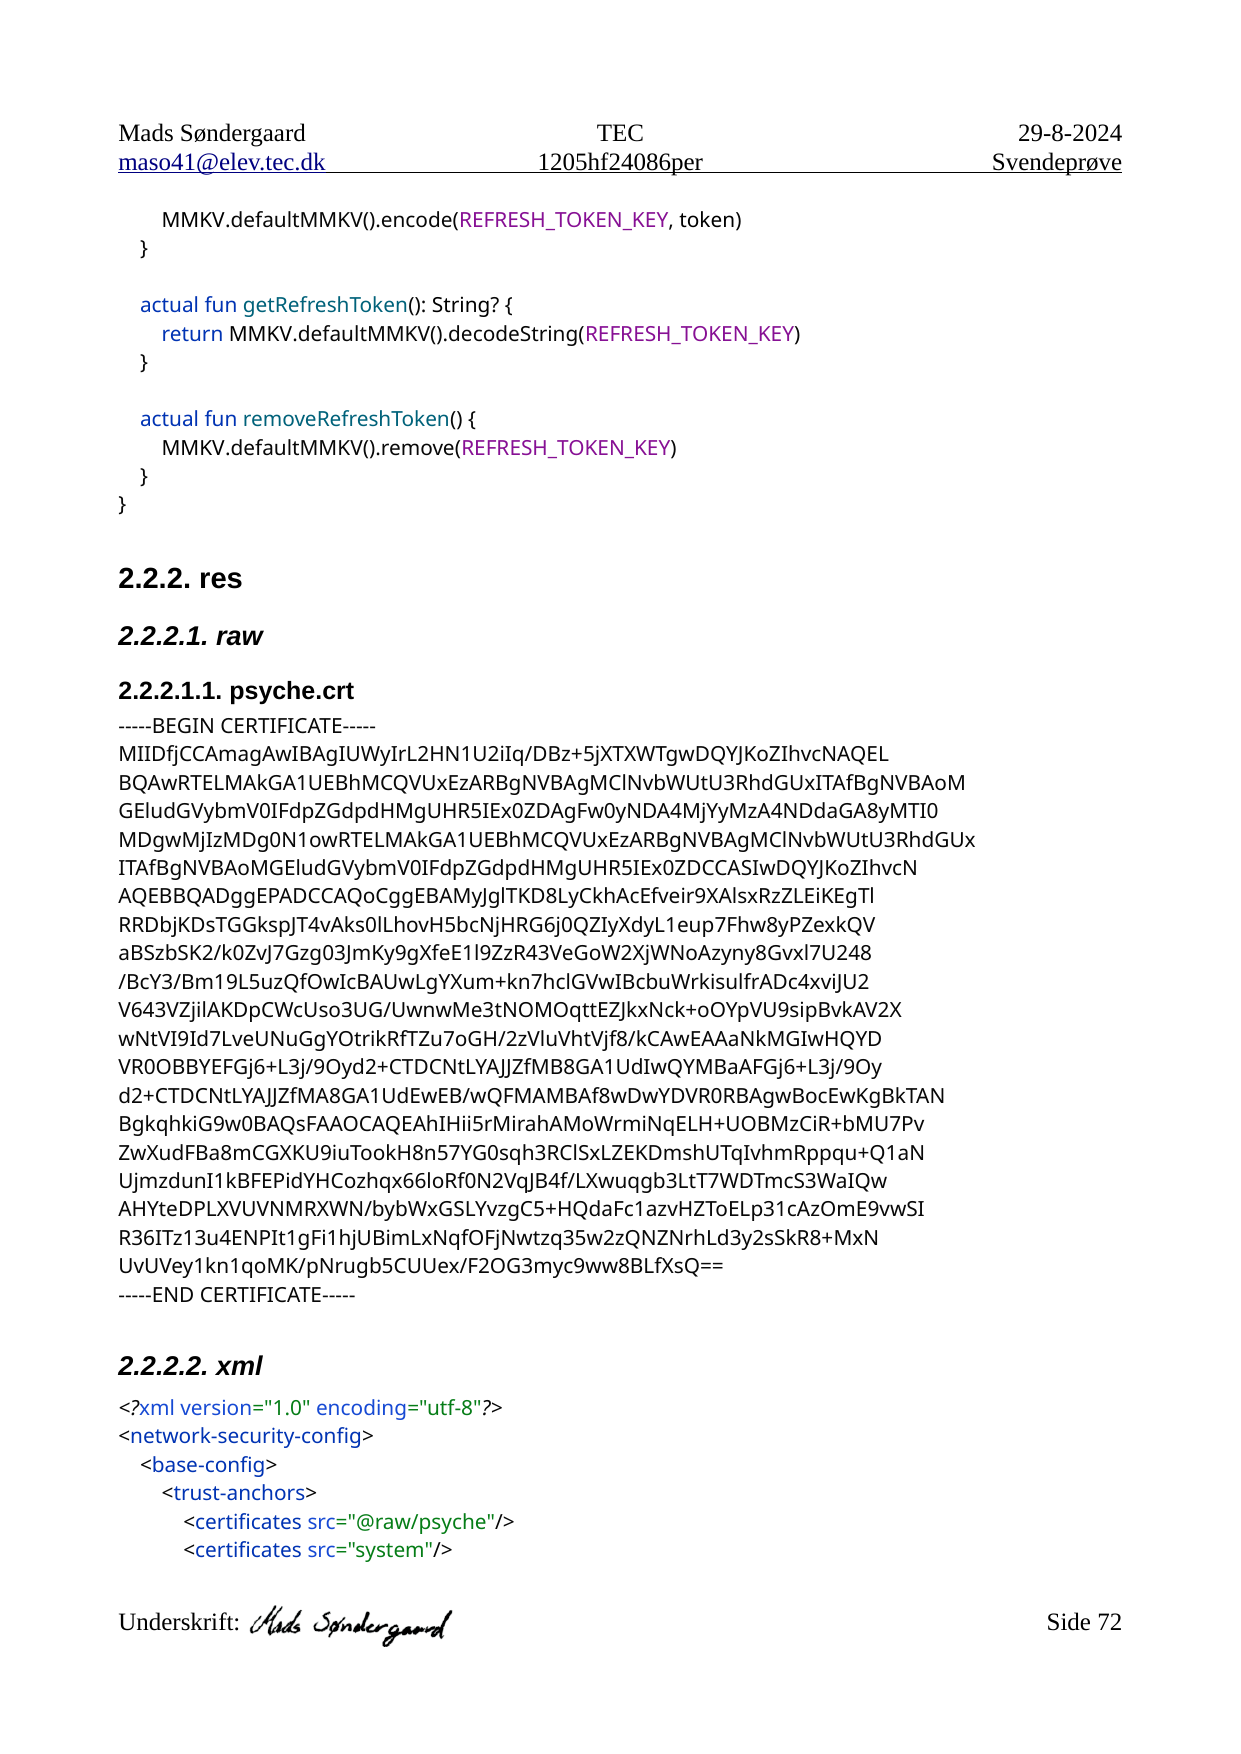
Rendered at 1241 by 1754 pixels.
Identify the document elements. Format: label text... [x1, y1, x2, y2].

subtitle 2.2.2.1. raw [118, 620, 1122, 651]
text <?xml version="1.0" encoding="utf-8"?> <network-security-config> <base-config> <trust-anchors> <certificates src="@raw/psyche"/> <certificates src="system"/> [118, 1393, 1122, 1564]
subtitle 2.2.2.1.1. psyche.crt [118, 676, 1122, 705]
text MMKV.defaultMMKV().encode(REFRESH_TOKEN_KEY, token) } actual fun getRefreshToken(): String? { return MMKV.defaultMMKV().decodeString(REFRESH_TOKEN_KEY) } actual fun removeRefreshToken() { MMKV.defaultMMKV().remove(REFRESH_TOKEN_KEY) } } [118, 205, 1122, 518]
text -----BEGIN CERTIFICATE----- MIIDfjCCAmagAwIBAgIUWyIrL2HN1U2iIq/DBz+5jXTXWTgwDQYJKoZIhvcNAQEL BQAwRTELMAkGA1UEBhMCQVUxEzARBgNVBAgMClNvbWUtU3RhdGUxITAfBgNVBAoM GEludGVybmV0IFdpZGdpdHMgUHR5IEx0ZDAgFw0yNDA4MjYyMzA4NDdaGA8yMTI0 MDgwMjIzMDg0N1owRTELMAkGA1UEBhMCQVUxEzARBgNVBAgMClNvbWUtU3RhdGUx ITAfBgNVBAoMGEludGVybmV0IFdpZGdpdHMgUHR5IEx0ZDCCASIwDQYJKoZIhvcN AQEBBQADggEPADCCAQoCggEBAMyJglTKD8LyCkhAcEfveir9XAlsxRzZLEiKEgTl RRDbjKDsTGGkspJT4vAks0lLhovH5bcNjHRG6j0QZIyXdyL1eup7Fhw8yPZexkQV aBSzbSK2/k0ZvJ7Gzg03JmKy9gXfeE1l9ZzR43VeGoW2XjWNoAzyny8Gvxl7U248 /BcY3/Bm19L5uzQfOwIcBAUwLgYXum+kn7hclGVwIBcbuWrkisulfrADc4xviJU2 V643VZjilAKDpCWcUso3UG/UwnwMe3tNOMOqttEZJkxNck+oOYpVU9sipBvkAV2X wNtVI9Id7LveUNuGgYOtrikRfTZu7oGH/2zVluVhtVjf8/kCAwEAAaNkMGIwHQYD VR0OBBYEFGj6+L3j/9Oyd2+CTDCNtLYAJJZfMB8GA1UdIwQYMBaAFGj6+L3j/9Oy d2+CTDCNtLYAJJZfMA8GA1UdEwEB/wQFMAMBAf8wDwYDVR0RBAgwBocEwKgBkTAN BgkqhkiG9w0BAQsFAAOCAQEAhIHii5rMirahAMoWrmiNqELH+UOBMzCiR+bMU7Pv ZwXudFBa8mCGXKU9iuTookH8n57YG0sqh3RClSxLZEKDmshUTqIvhmRppqu+Q1aN UjmzdunI1kBFEPidYHCozhqx66loRf0N2VqJB4f/LXwuqgb3LtT7WDTmcS3WaIQw AHYteDPLXVUVNMRXWN/bybWxGSLYvzgC5+HQdaFc1azvHZToELp31cAzOmE9vwSI R36ITz13u4ENPIt1gFi1hjUBimLxNqfOFjNwtzq35w2zQNZNrhLd3y2sSkR8+MxN UvUVey1kn1qoMK/pNrugb5CUUex/F2OG3myc9ww8BLfXsQ== -----END CERTIFICATE----- [118, 711, 1122, 1337]
subtitle 2.2.2. res [118, 561, 1122, 595]
picture [244, 1600, 458, 1647]
subtitle 2.2.2.2. xml [118, 1349, 1122, 1381]
